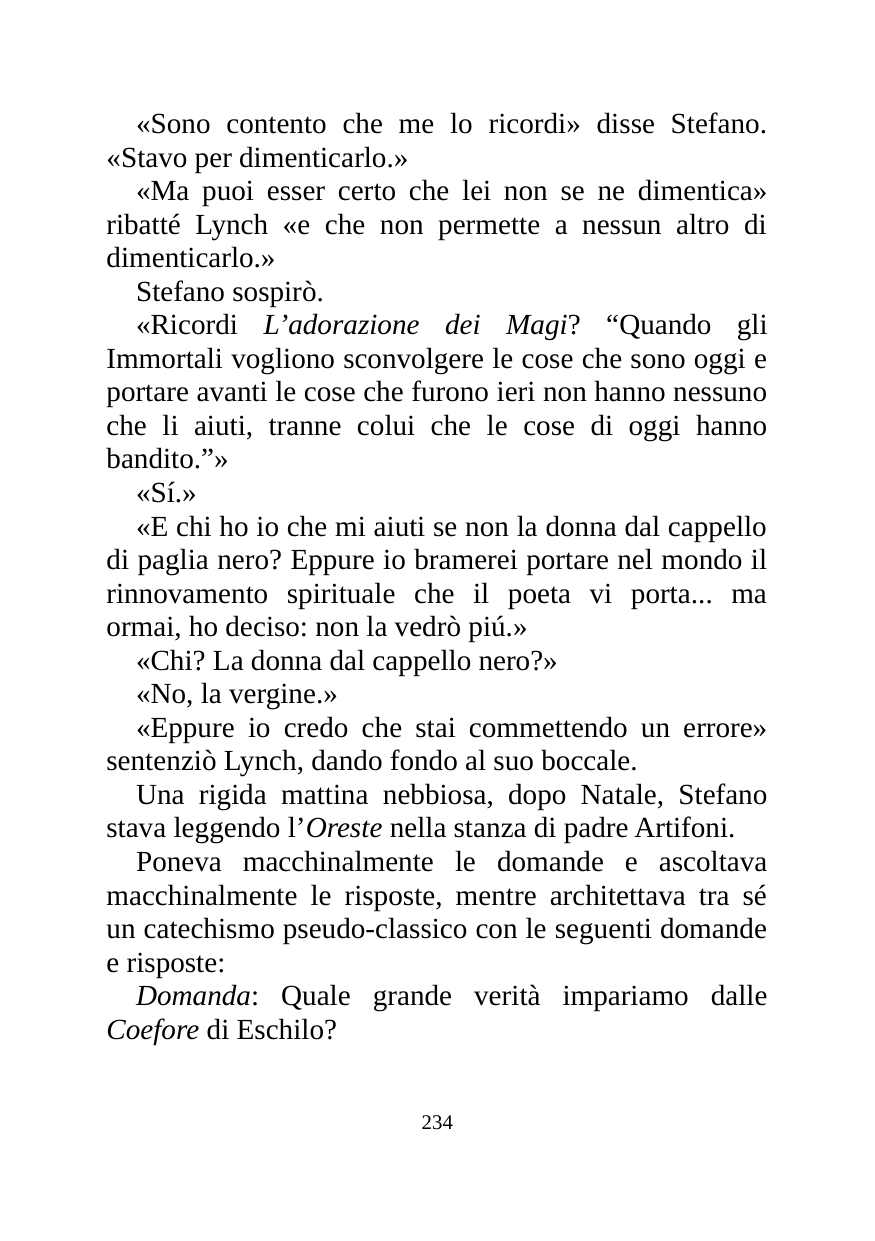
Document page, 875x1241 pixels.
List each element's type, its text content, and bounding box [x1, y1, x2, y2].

text «E chi ho io che mi aiuti se non la donna dal cappello di paglia nero? Eppure io bramerei portare nel mondo il rinnovamento spirituale che il poeta vi porta... ma ormai, ho deciso: non la vedrò piú.» [106, 509, 768, 643]
text «Sono contento che me lo ricordi» disse Stefano. «Stavo per dimenticarlo.» [106, 106, 768, 173]
text «Eppure io credo che stai commettendo un errore» sentenziò Lynch, dando fondo al suo boccale. [106, 710, 768, 777]
text Domanda: Quale grande verità impariamo dalle Coefore di Eschilo? [106, 978, 768, 1045]
text «Ricordi L’adorazione dei Magi? “Quando gli Immortali vogliono sconvolgere le cose che sono oggi e portare avanti le cose che furono ieri non hanno nessuno che li aiuti, tranne colui che le cose di oggi hanno bandito.”» [106, 307, 768, 475]
text «Sí.» [106, 475, 768, 509]
text «Chi? La donna dal cappello nero?» [106, 643, 768, 676]
text Una rigida mattina nebbiosa, dopo Natale, Stefano stava leggendo l’Oreste nella stanza di padre Artifoni. [106, 777, 768, 844]
text «Ma puoi esser certo che lei non se ne dimentica» ribatté Lynch «e che non permette a nessun altro di dimenticarlo.» [106, 173, 768, 274]
text Poneva macchinalmente le domande e ascoltava macchinalmente le risposte, mentre architettava tra sé un catechismo pseudo-classico con le seguenti domande e risposte: [106, 844, 768, 978]
text Stefano sospirò. [106, 274, 768, 307]
text «No, la vergine.» [106, 676, 768, 710]
